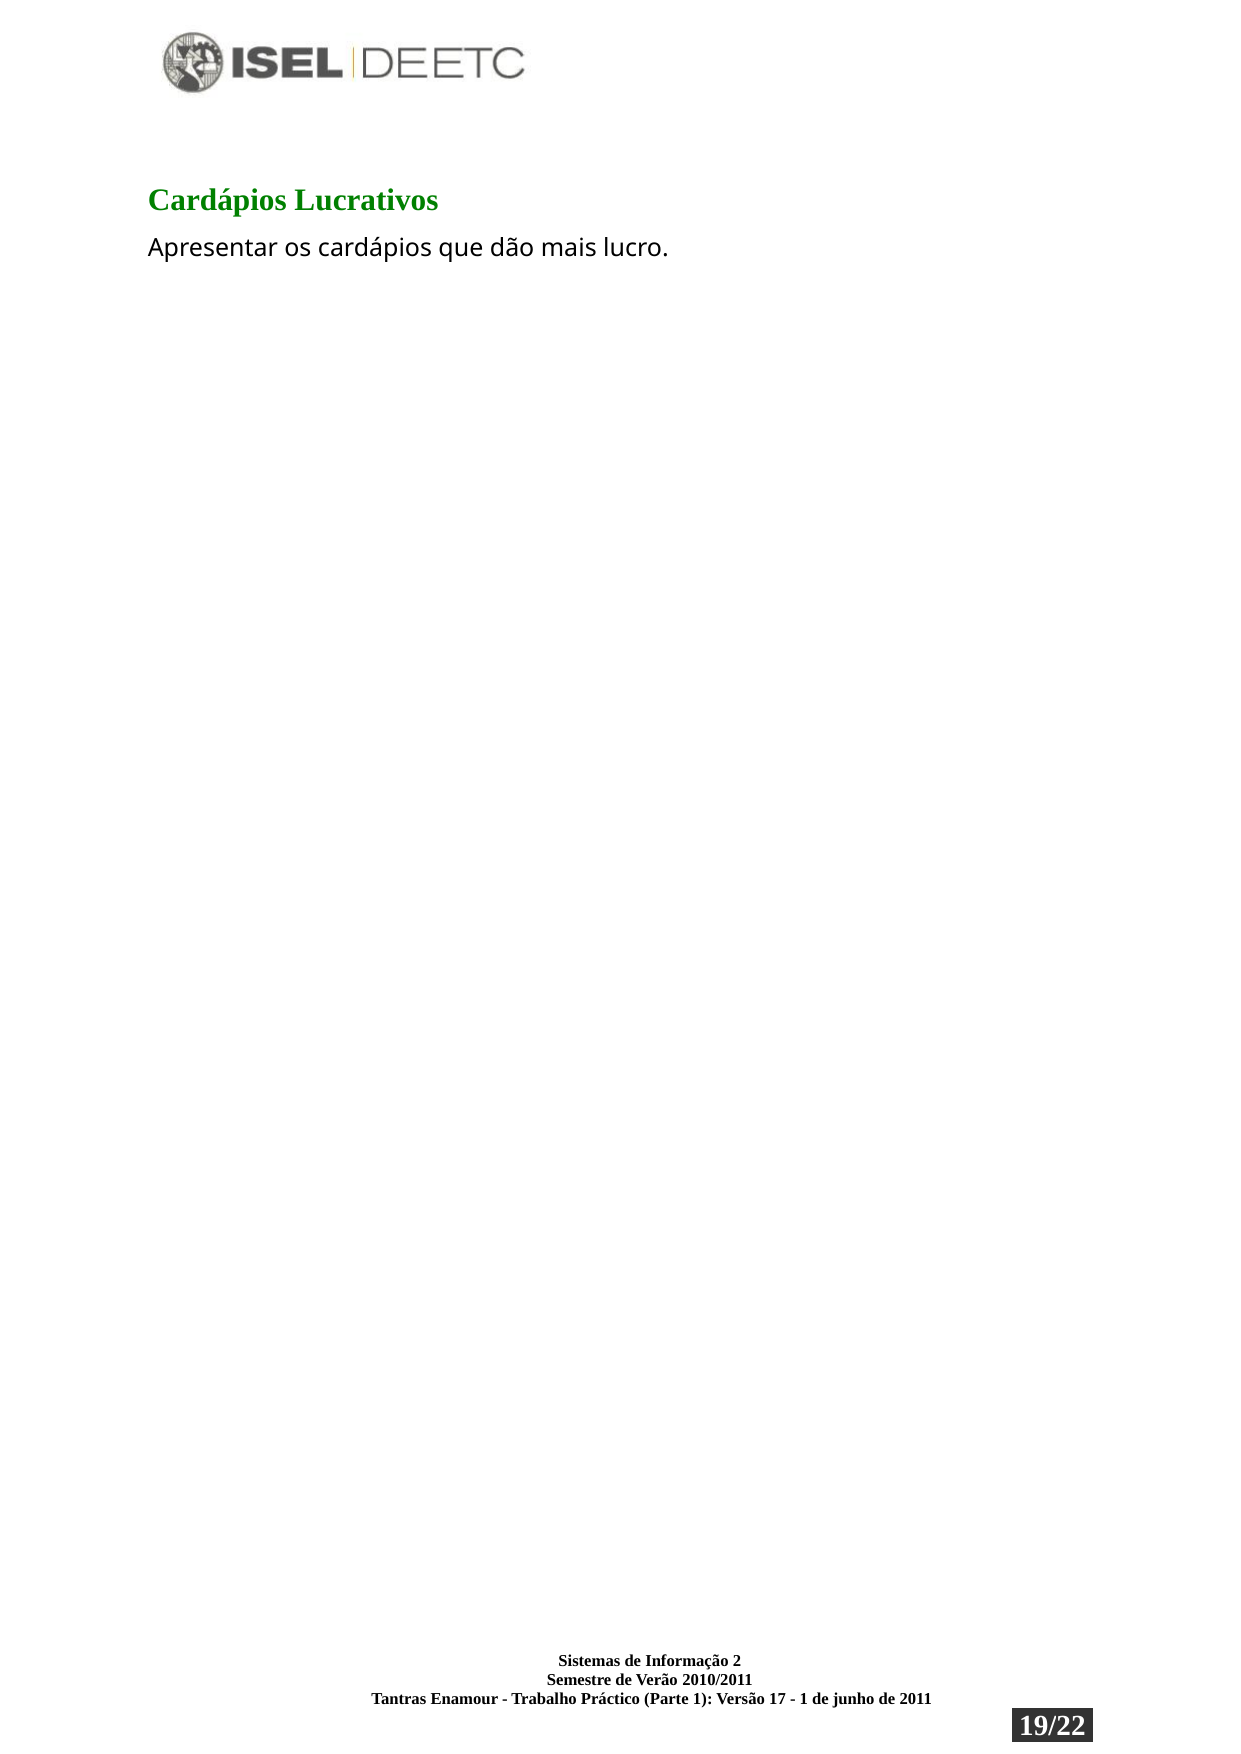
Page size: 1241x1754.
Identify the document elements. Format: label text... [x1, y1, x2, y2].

subtitle Cardápios Lucrativos [148, 181, 1093, 217]
picture [153, 17, 555, 118]
text Apresentar os cardápios que dão mais lucro. [148, 230, 1093, 264]
